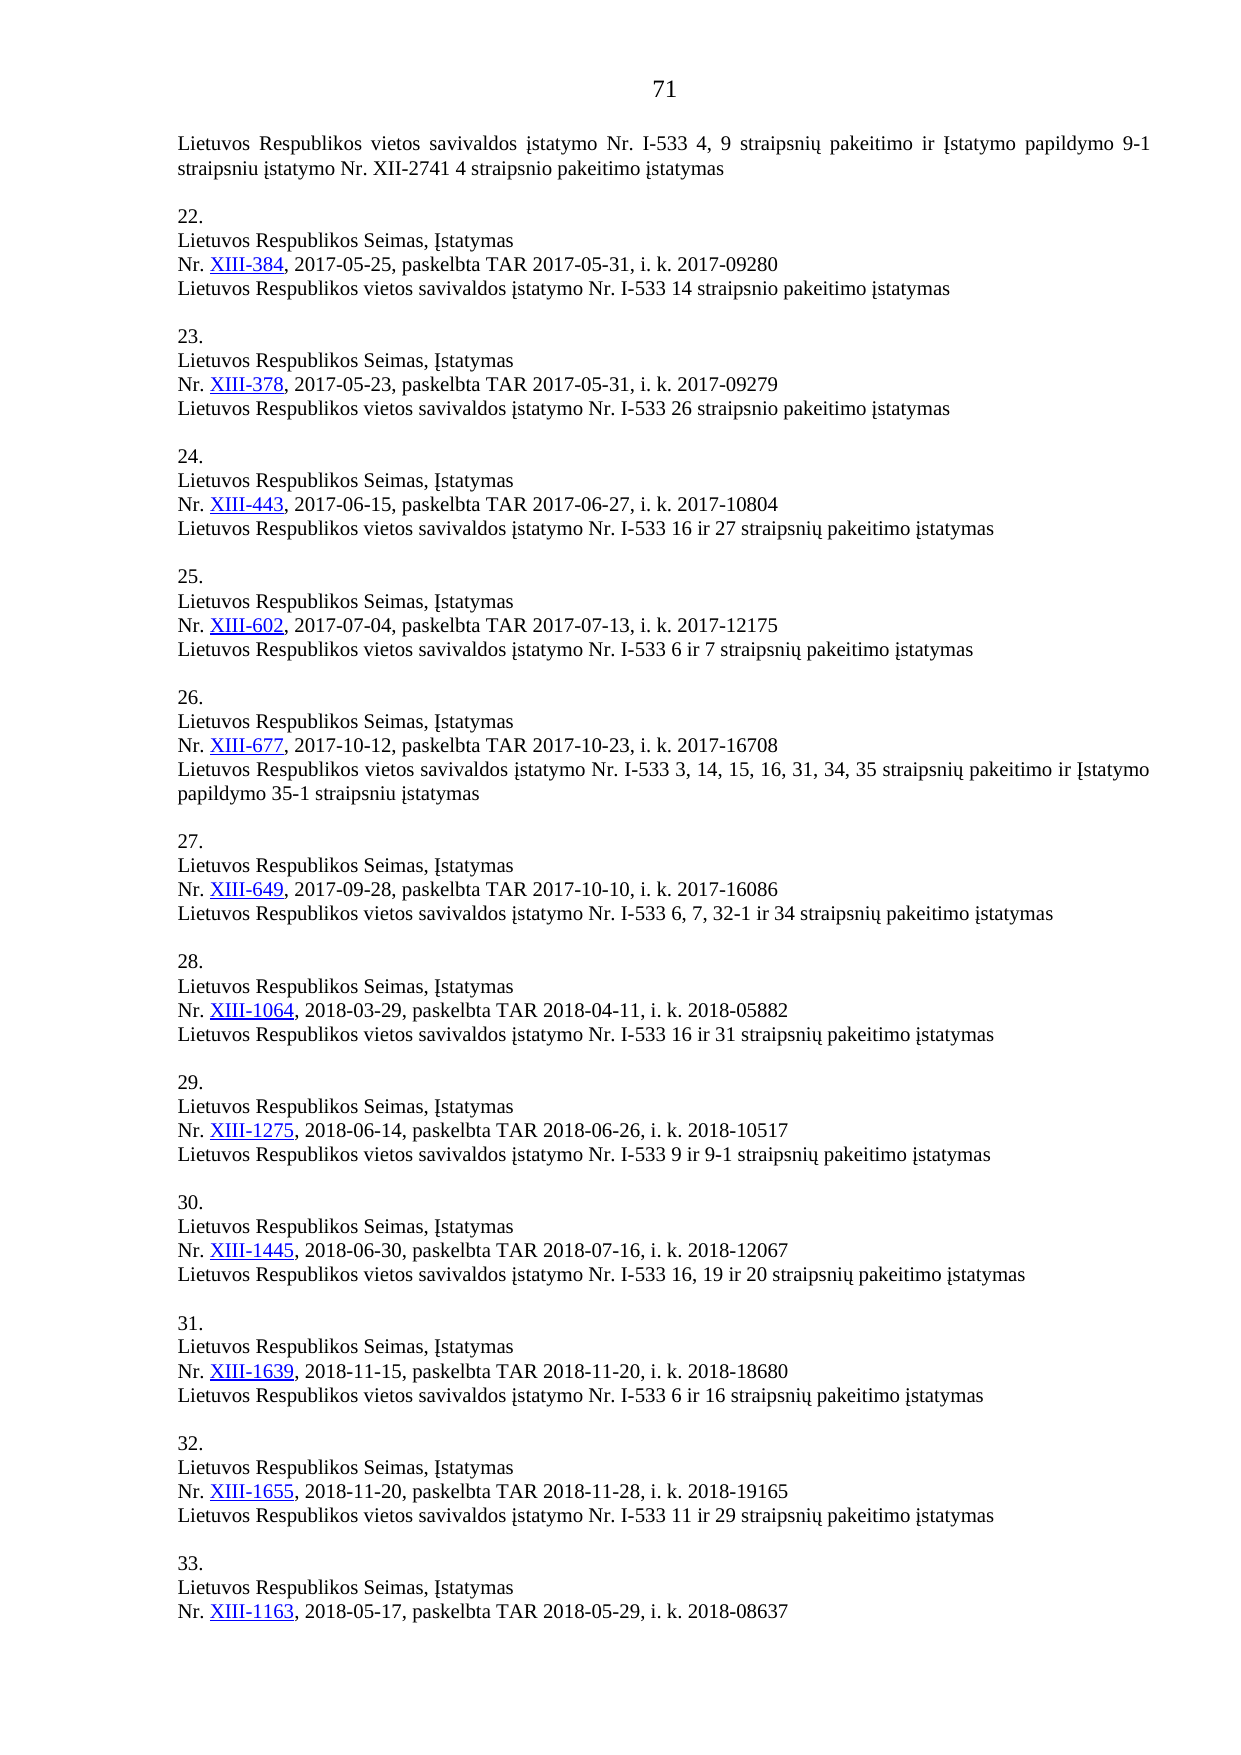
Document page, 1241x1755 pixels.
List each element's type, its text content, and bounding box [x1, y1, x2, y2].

text Nr. XIII-602, 2017-07-04, paskelbta TAR 2017-07-13, i. k. 2017-12175 [177, 613, 1152, 637]
text Nr. XIII-1163, 2018-05-17, paskelbta TAR 2018-05-29, i. k. 2018-08637 [177, 1599, 1152, 1623]
text 29. [177, 1070, 1152, 1094]
text Nr. XIII-378, 2017-05-23, paskelbta TAR 2017-05-31, i. k. 2017-09279 [177, 372, 1152, 396]
text Lietuvos Respublikos Seimas, Įstatymas [177, 468, 1152, 492]
text Lietuvos Respublikos Seimas, Įstatymas [177, 228, 1152, 252]
text Lietuvos Respublikos Seimas, Įstatymas [177, 1334, 1152, 1358]
text Nr. XIII-1064, 2018-03-29, paskelbta TAR 2018-04-11, i. k. 2018-05882 [177, 998, 1152, 1022]
text Nr. XIII-1655, 2018-11-20, paskelbta TAR 2018-11-28, i. k. 2018-19165 [177, 1479, 1152, 1503]
text Lietuvos Respublikos vietos savivaldos įstatymo Nr. I-533 14 straipsnio pakeitimo įstatymas [177, 276, 1152, 300]
text Nr. XIII-1275, 2018-06-14, paskelbta TAR 2018-06-26, i. k. 2018-10517 [177, 1118, 1152, 1142]
text Lietuvos Respublikos vietos savivaldos įstatymo Nr. I-533 9 ir 9-1 straipsnių pakeitimo įstatymas [177, 1142, 1152, 1166]
text Lietuvos Respublikos vietos savivaldos įstatymo Nr. I-533 26 straipsnio pakeitimo įstatymas [177, 396, 1152, 420]
text Nr. XIII-649, 2017-09-28, paskelbta TAR 2017-10-10, i. k. 2017-16086 [177, 877, 1152, 901]
text Lietuvos Respublikos Seimas, Įstatymas [177, 348, 1152, 372]
text 31. [177, 1310, 1152, 1334]
text Lietuvos Respublikos vietos savivaldos įstatymo Nr. I-533 16 ir 27 straipsnių pakeitimo įstatymas [177, 516, 1152, 540]
text 30. [177, 1190, 1152, 1214]
text Lietuvos Respublikos Seimas, Įstatymas [177, 1455, 1152, 1479]
text Lietuvos Respublikos vietos savivaldos įstatymo Nr. I-533 6 ir 7 straipsnių pakeitimo įstatymas [177, 637, 1152, 661]
text Lietuvos Respublikos vietos savivaldos įstatymo Nr. I-533 6 ir 16 straipsnių pakeitimo įstatymas [177, 1383, 1152, 1407]
text Lietuvos Respublikos vietos savivaldos įstatymo Nr. I-533 6, 7, 32-1 ir 34 straipsnių pakeitimo įstatymas [177, 901, 1152, 925]
text Lietuvos Respublikos vietos savivaldos įstatymo Nr. I-533 4, 9 straipsnių pakeitimo ir Įstatymo papildymo 9-1 straipsniu įstatymo Nr. XII-2741 4 straipsnio pakeitimo įstatymas [177, 131, 1152, 179]
text Lietuvos Respublikos Seimas, Įstatymas [177, 973, 1152, 998]
text 26. [177, 685, 1152, 709]
text Lietuvos Respublikos Seimas, Įstatymas [177, 1575, 1152, 1599]
text 23. [177, 324, 1152, 348]
text Lietuvos Respublikos Seimas, Įstatymas [177, 853, 1152, 877]
text Lietuvos Respublikos Seimas, Įstatymas [177, 588, 1152, 613]
text 32. [177, 1431, 1152, 1455]
text Lietuvos Respublikos vietos savivaldos įstatymo Nr. I-533 16, 19 ir 20 straipsnių pakeitimo įstatymas [177, 1262, 1152, 1286]
text Lietuvos Respublikos vietos savivaldos įstatymo Nr. I-533 16 ir 31 straipsnių pakeitimo įstatymas [177, 1022, 1152, 1046]
text 24. [177, 444, 1152, 468]
text Nr. XIII-1445, 2018-06-30, paskelbta TAR 2018-07-16, i. k. 2018-12067 [177, 1238, 1152, 1262]
text Lietuvos Respublikos Seimas, Įstatymas [177, 709, 1152, 733]
text Nr. XIII-443, 2017-06-15, paskelbta TAR 2017-06-27, i. k. 2017-10804 [177, 492, 1152, 516]
text 22. [177, 203, 1152, 228]
text Lietuvos Respublikos Seimas, Įstatymas [177, 1094, 1152, 1118]
text 33. [177, 1551, 1152, 1575]
text Lietuvos Respublikos Seimas, Įstatymas [177, 1214, 1152, 1238]
text Lietuvos Respublikos vietos savivaldos įstatymo Nr. I-533 11 ir 29 straipsnių pakeitimo įstatymas [177, 1503, 1152, 1527]
text Lietuvos Respublikos vietos savivaldos įstatymo Nr. I-533 3, 14, 15, 16, 31, 34, 35 straipsnių pakeitimo ir Įstatymo papildymo 35-1 straipsniu įstatymas [177, 757, 1152, 805]
text Nr. XIII-384, 2017-05-25, paskelbta TAR 2017-05-31, i. k. 2017-09280 [177, 252, 1152, 276]
text Nr. XIII-677, 2017-10-12, paskelbta TAR 2017-10-23, i. k. 2017-16708 [177, 733, 1152, 757]
text 25. [177, 564, 1152, 588]
text 27. [177, 829, 1152, 853]
text 28. [177, 949, 1152, 973]
text Nr. XIII-1639, 2018-11-15, paskelbta TAR 2018-11-20, i. k. 2018-18680 [177, 1358, 1152, 1383]
